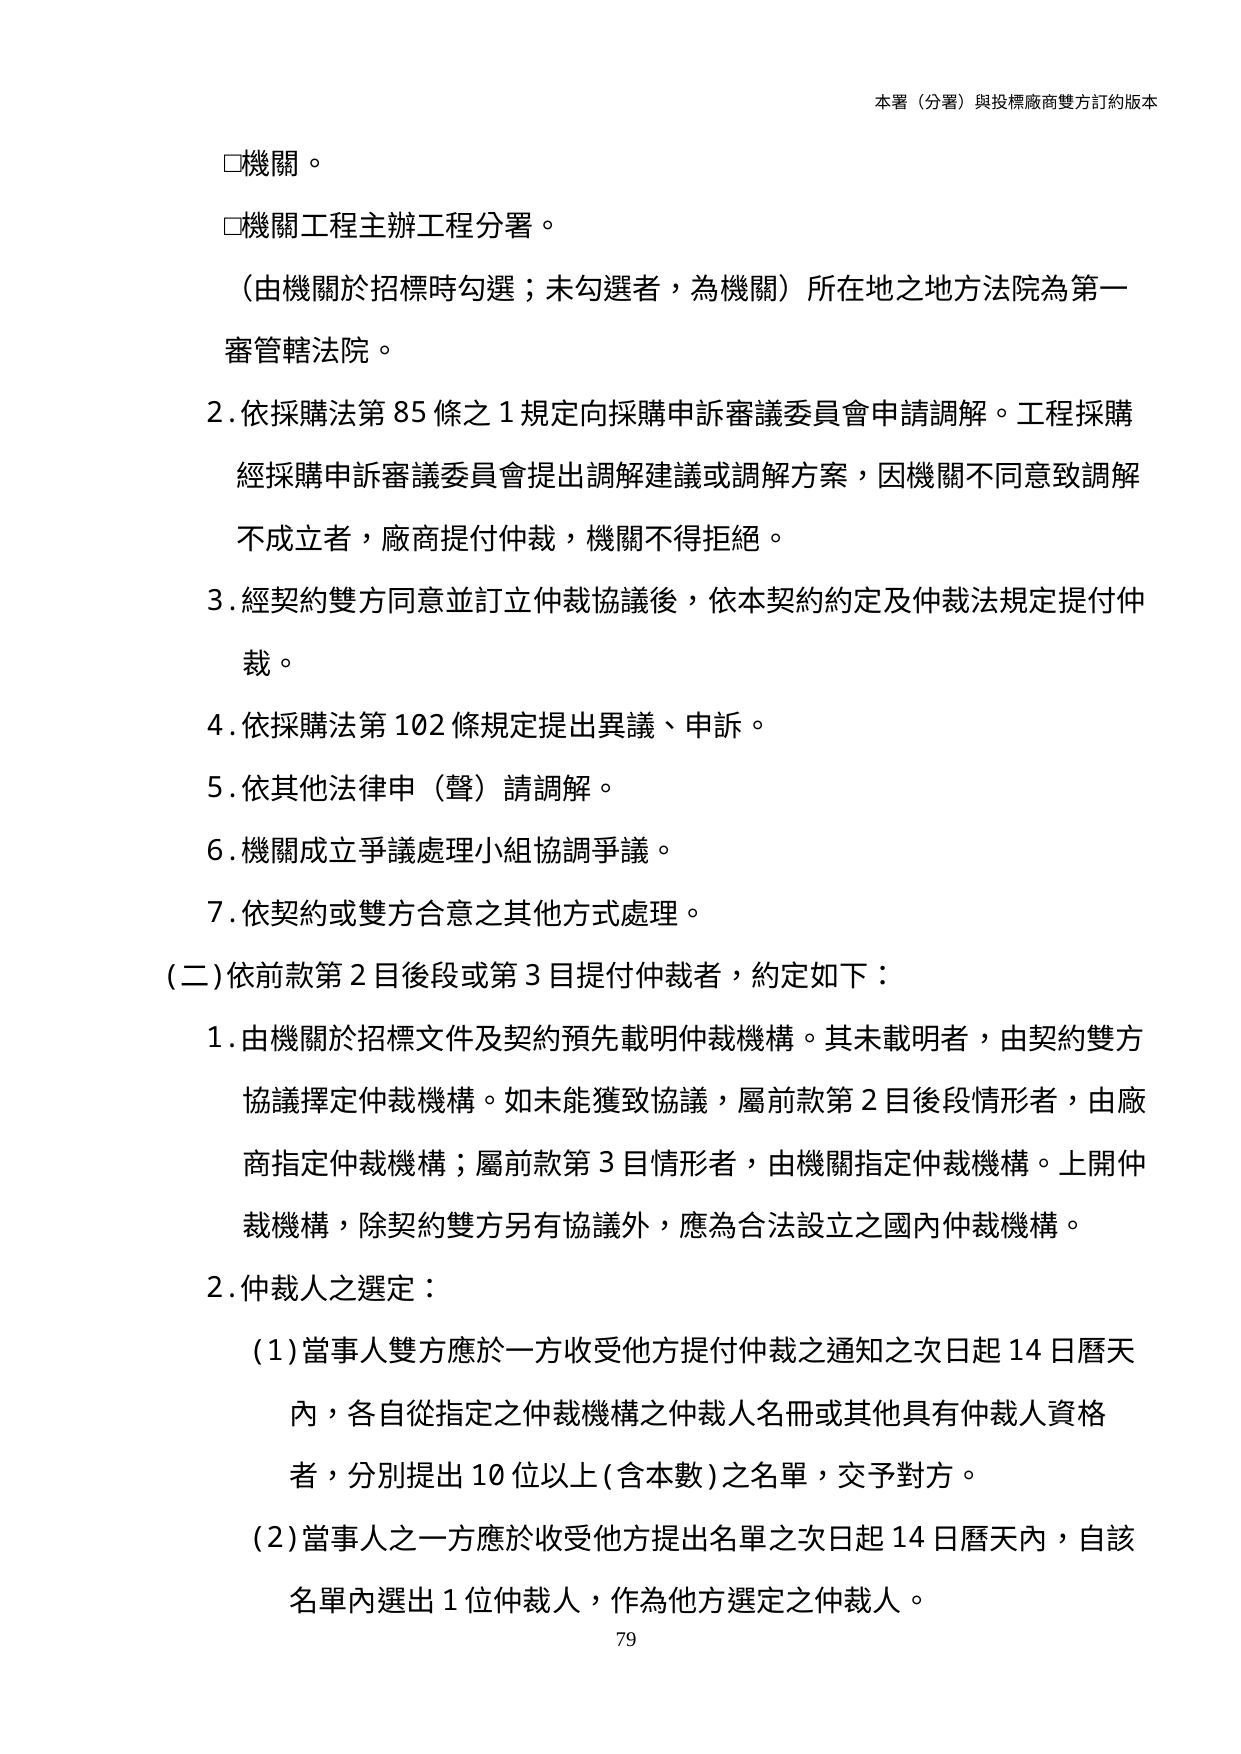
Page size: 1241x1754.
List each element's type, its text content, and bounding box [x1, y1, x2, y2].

table_cell 3.經契約雙方同意並訂立仲裁協議後，依本契約約定及仲裁法規定提付仲裁。 [203, 557, 1168, 682]
table_cell 7.依契約或雙方合意之其他方式處理。 [203, 870, 1168, 932]
table_cell (1)當事人雙方應於一方收受他方提付仲裁之通知之次日起14日曆天內，各自從指定之仲裁機構之仲裁人名冊或其他具有仲裁人資格者，分別提出10位以上(含本數)之名單，交予對方。 (2)當事人之一方應於收受他方提出名單之次日起14日曆天內，自該名單內選出1位仲裁人，作為他方選定之仲裁人。 [247, 1307, 1168, 1620]
table_cell [160, 120, 203, 370]
table_cell [160, 745, 203, 807]
table_cell [160, 870, 203, 932]
table_cell 1.由機關於招標文件及契約預先載明仲裁機構。其未載明者，由契約雙方協議擇定仲裁機構。如未能獲致協議，屬前款第2目後段情形者，由廠商指定仲裁機構；屬前款第3目情形者，由機關指定仲裁機構。上開仲裁機構，除契約雙方另有協議外，應為合法設立之國內仲裁機構。 [203, 995, 1168, 1245]
table_cell [117, 370, 160, 557]
table_cell [117, 557, 160, 682]
table_cell [160, 370, 203, 557]
table_cell (二)依前款第2目後段或第3目提付仲裁者，約定如下： [160, 932, 1168, 995]
table_cell [203, 1307, 247, 1620]
table_cell [117, 745, 160, 807]
table_cell [117, 682, 160, 745]
table_cell 4.依採購法第102條規定提出異議、申訴。 [203, 682, 1168, 745]
table_cell [117, 1307, 160, 1620]
table_cell 5.依其他法律申（聲）請調解。 [203, 745, 1168, 807]
table_cell [160, 995, 203, 1245]
table_cell [160, 557, 203, 682]
table_cell 2.仲裁人之選定： [203, 1245, 1168, 1307]
table_cell [117, 932, 160, 995]
table_cell [117, 1245, 160, 1307]
table_cell [117, 807, 160, 870]
table_cell [160, 682, 203, 745]
table_cell □機關。 □機關工程主辦工程分署。 （由機關於招標時勾選；未勾選者，為機關）所在地之地方法院為第一審管轄法院。 [203, 120, 1168, 370]
table_cell [160, 1245, 203, 1307]
table_cell 2.依採購法第85條之1規定向採購申訴審議委員會申請調解。工程採購經採購申訴審議委員會提出調解建議或調解方案，因機關不同意致調解不成立者，廠商提付仲裁，機關不得拒絕。 [203, 370, 1168, 557]
table_cell [160, 807, 203, 870]
table_cell [117, 870, 160, 932]
table_cell [160, 1307, 203, 1620]
table_cell 6.機關成立爭議處理小組協調爭議。 [203, 807, 1168, 870]
table_cell [117, 995, 160, 1245]
table_cell [117, 120, 160, 370]
